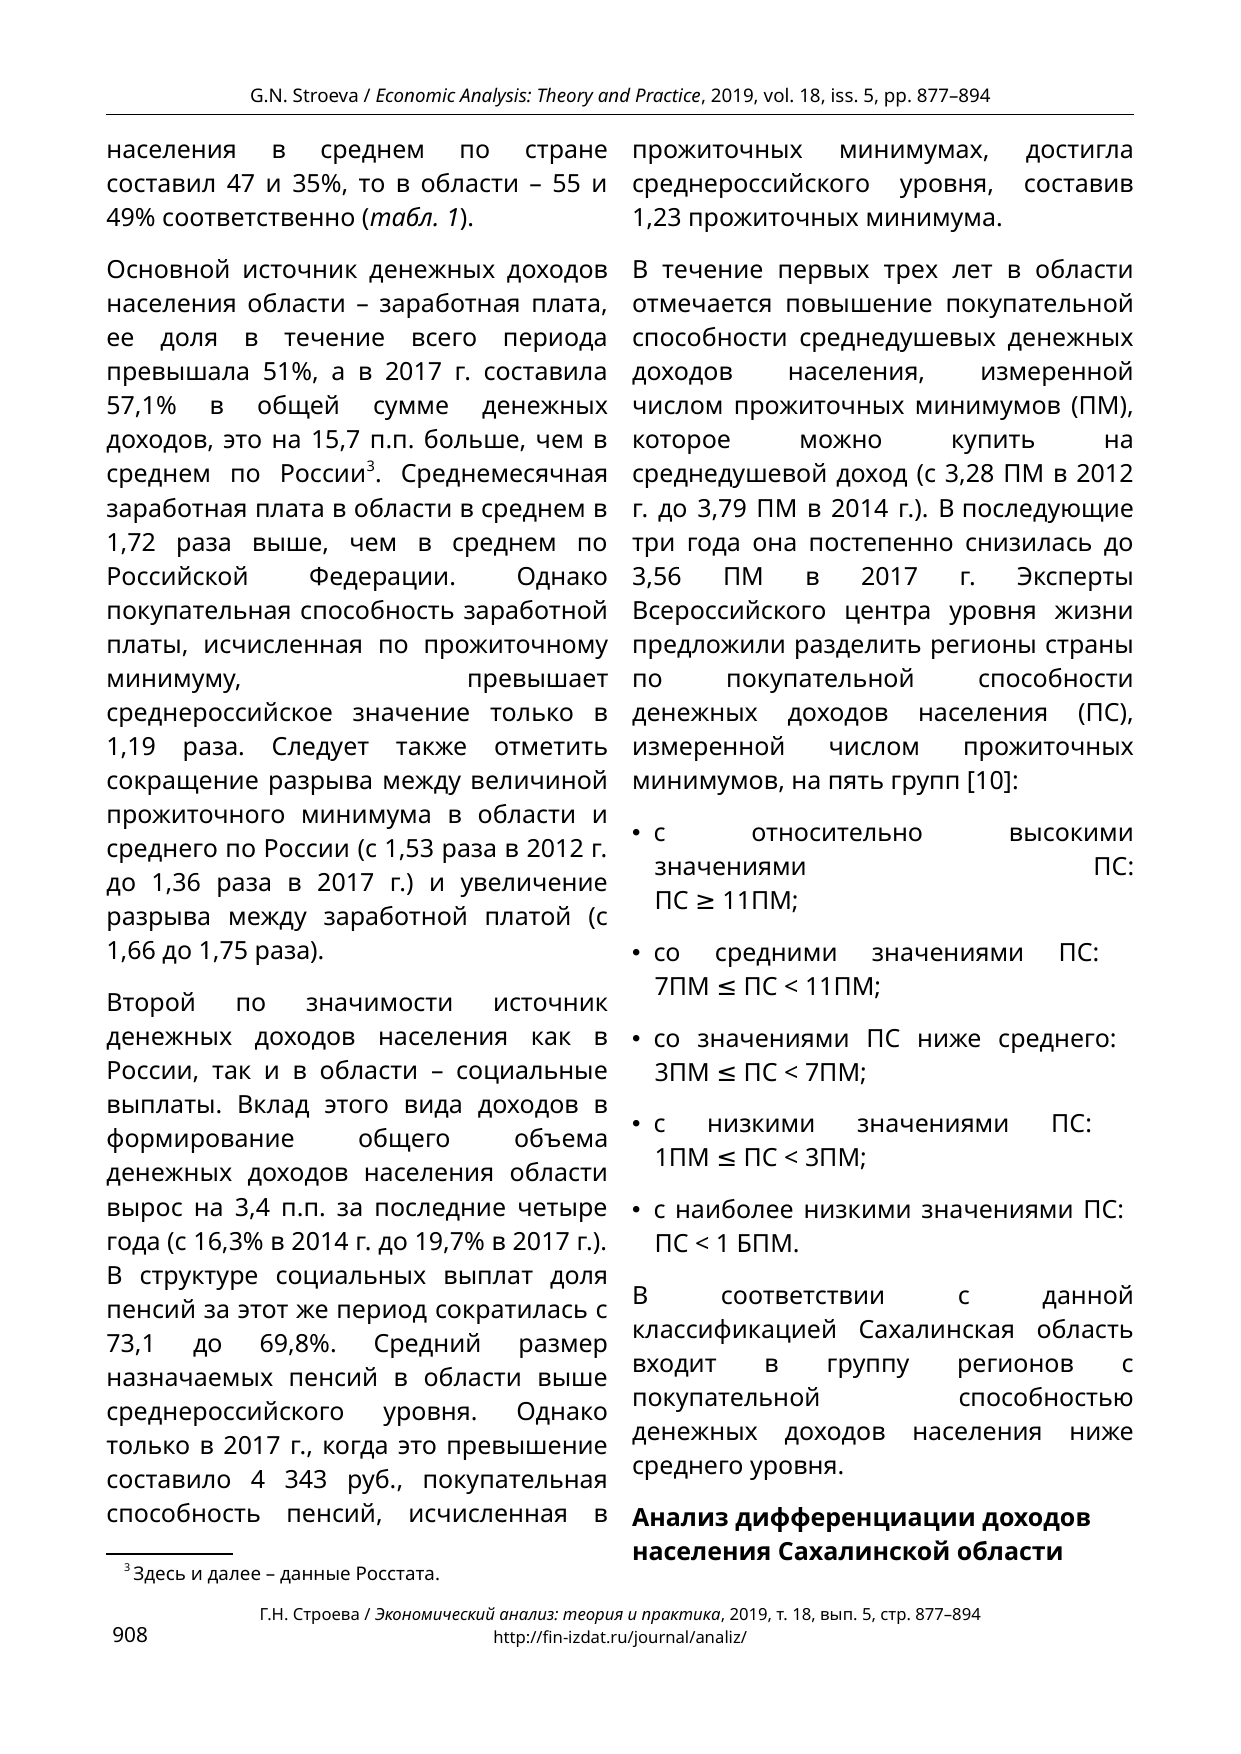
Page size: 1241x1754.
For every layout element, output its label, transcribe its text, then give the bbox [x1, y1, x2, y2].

text Анализ дифференциации доходов населения Сахалинской области [632, 1500, 1134, 1568]
text В соответствии с данной классификацией Сахалинская область входит в группу регионов с покупательной способностью денежных доходов населения ниже среднего уровня. [632, 1278, 1134, 1482]
text Здесь и далее – данные Росстата. [106, 1560, 608, 1586]
list со средними значениями ПС: 7ПМ ≤ ПС < 11ПМ; [632, 934, 1134, 1002]
text Основной источник денежных доходов населения области – заработная плата, ее доля в течение всего периода превышала 51%, а в 2017 г. составила 57,1% в общей сумме денежных доходов, это на 15,7 п.п. больше, чем в среднем по России. Среднемесячная заработная плата в области в среднем в 1,72 раза выше, чем в среднем по Российской Федерации. Однако покупательная способность заработной платы, исчисленная по прожиточному минимуму, превышает среднероссийское значение только в 1,19 раза. Следует также отметить сокращение разрыва между величиной прожиточного минимума в области и среднего по России (с 1,53 раза в 2012 г. до 1,36 раза в 2017 г.) и увеличение разрыва между заработной платой (с 1,66 до 1,75 раза). [106, 252, 608, 967]
text В течение первых трех лет в области отмечается повышение покупательной способности среднедушевых денежных доходов населения, измеренной числом прожиточных минимумов (ПМ), которое можно купить на среднедушевой доход (с 3,28 ПМ в 2012 г. до 3,79 ПМ в 2014 г.). В последующие три года она постепенно снизилась до 3,56 ПМ в 2017 г. Эксперты Всероссийского центра уровня жизни предложили разделить регионы страны по покупательной способности денежных доходов населения (ПС), измеренной числом прожиточных минимумов, на пять групп [10]: [632, 252, 1134, 797]
text населения в среднем по стране составил 47 и 35%, то в области – 55 и 49% соответственно (табл. 1). [106, 132, 608, 234]
list с относительно высокими значениями ПС: ПС ≥ 11ПМ; [632, 814, 1134, 917]
list с низкими значениями ПС: 1ПМ ≤ ПС < 3ПМ; [632, 1106, 1134, 1174]
text прожиточных минимумах, достигла среднероссийского уровня, составив 1,23 прожиточных минимума. [632, 132, 1134, 234]
list со значениями ПС ниже среднего: 3ПМ ≤ ПС < 7ПМ; [632, 1020, 1134, 1088]
list с наиболее низкими значениями ПС: ПС < 1 БПМ. [632, 1192, 1134, 1260]
text Второй по значимости источник денежных доходов населения как в России, так и в области – социальные выплаты. Вклад этого вида доходов в формирование общего объема денежных доходов населения области вырос на 3,4 п.п. за последние четыре года (с 16,3% в 2014 г. до 19,7% в 2017 г.). В структуре социальных выплат доля пенсий за этот же период сократилась с 73,1 до 69,8%. Средний размер назначаемых пенсий в области выше среднероссийского уровня. Однако только в 2017 г., когда это превышение составило 4 343 руб., покупательная способность пенсий, исчисленная в [106, 985, 608, 1530]
